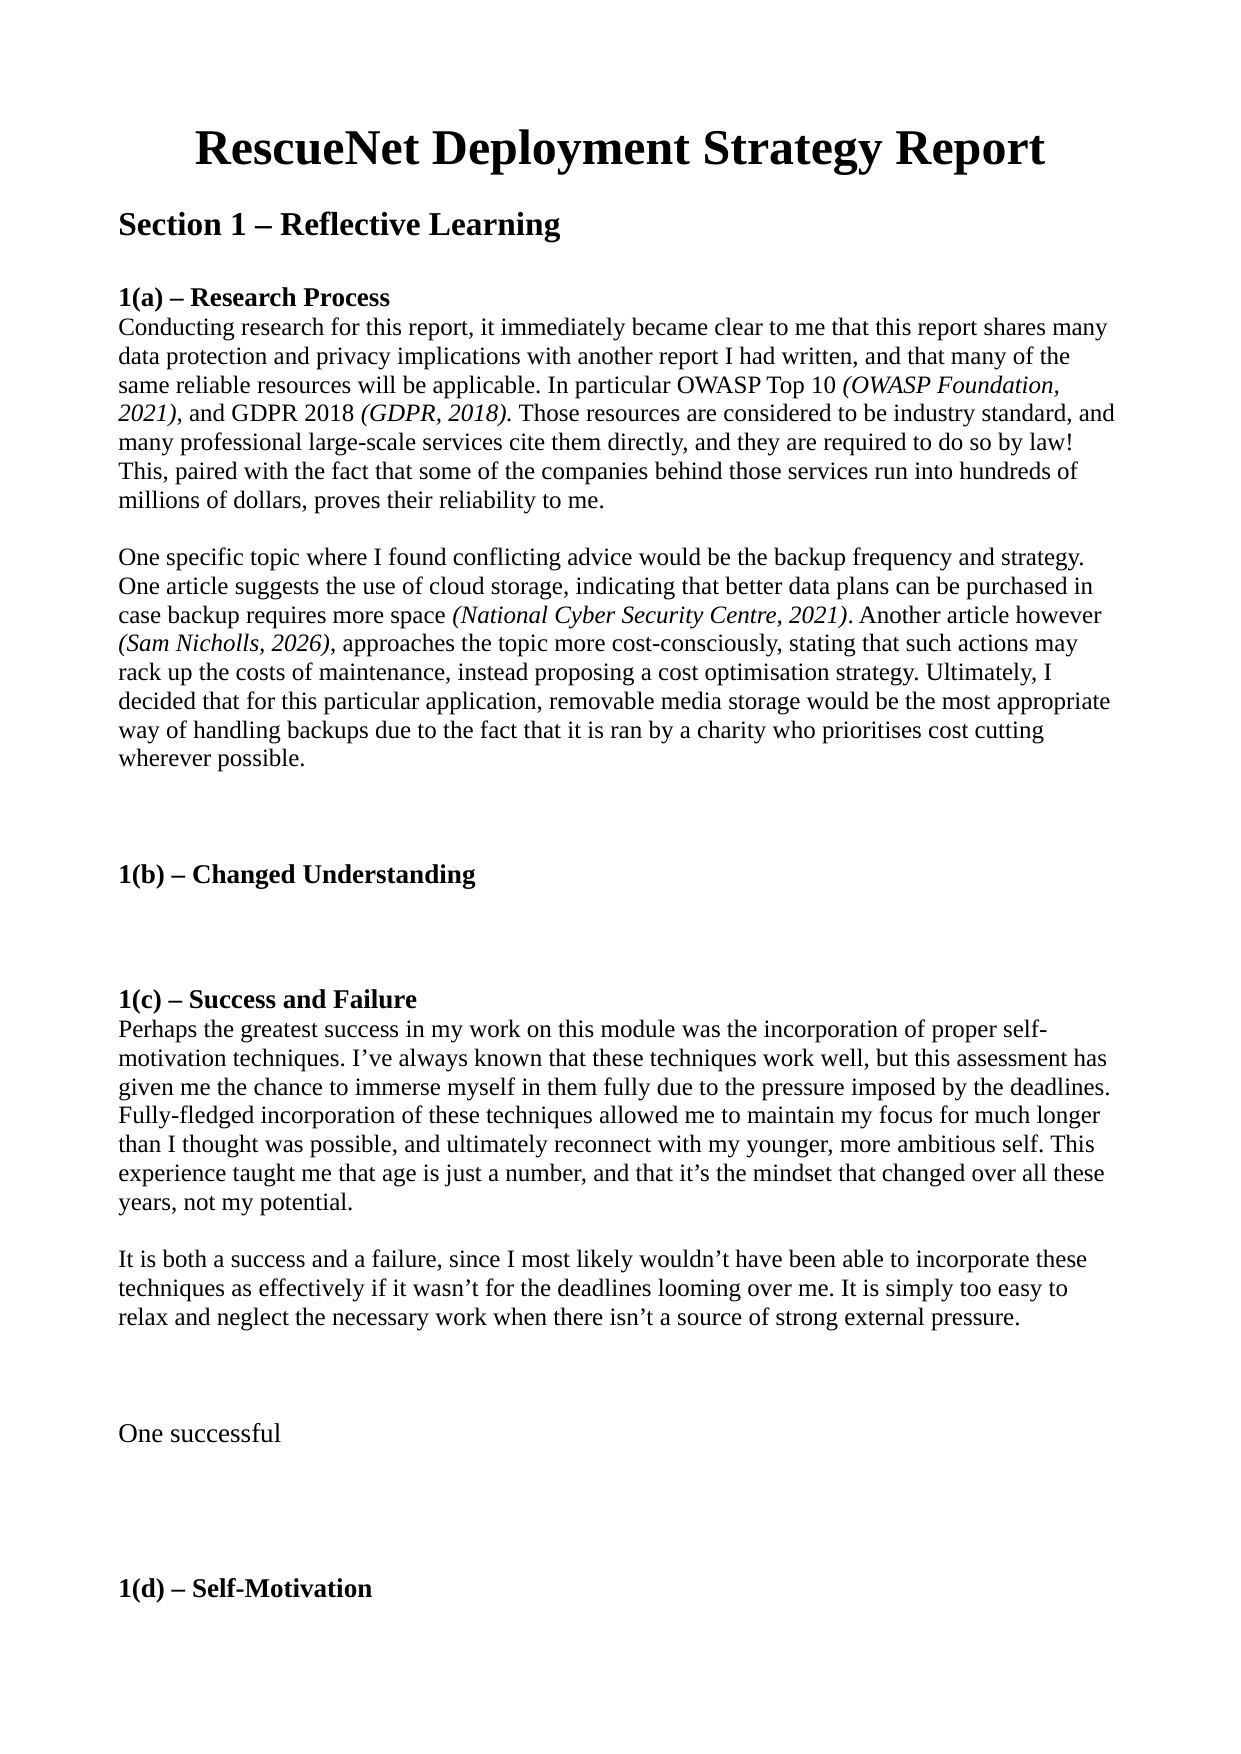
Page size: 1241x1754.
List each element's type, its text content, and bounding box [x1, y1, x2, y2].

text Conducting research for this report, it immediately became clear to me that this report shares many data protection and privacy implications with another report I had written, and that many of the same reliable resources will be applicable. In particular OWASP Top 10 (OWASP Foundation, 2021), and GDPR 2018 (GDPR, 2018). Those resources are considered to be industry standard, and many professional large-scale services cite them directly, and they are required to do so by law! [118, 312, 1122, 456]
text Perhaps the greatest success in my work on this module was the incorporation of proper self-motivation techniques. I’ve always known that these techniques work well, but this assessment has given me the chance to immerse myself in them fully due to the pressure imposed by the deadlines. Fully-fledged incorporation of these techniques allowed me to maintain my focus for much longer than I thought was possible, and ultimately reconnect with my younger, more ambitious self. This experience taught me that age is just a number, and that it’s the mindset that changed over all these years, not my potential. [118, 1014, 1122, 1215]
text This, paired with the fact that some of the companies behind those services run into hundreds of millions of dollars, proves their reliability to me. [118, 456, 1122, 513]
text One specific topic where I found conflicting advice would be the backup frequency and strategy. One article suggests the use of cloud storage, indicating that better data plans can be purchased in case backup requires more space (National Cyber Security Centre, 2021). Another article however (Sam Nicholls, 2026), approaches the topic more cost-consciously, stating that such actions may rack up the costs of maintenance, instead proposing a cost optimisation strategy. Ultimately, I decided that for this particular application, removable media storage would be the most appropriate way of handling backups due to the fact that it is ran by a charity who prioritises cost cutting wherever possible. [118, 542, 1122, 772]
text 1(d) – Self-Motivation [118, 1572, 1122, 1603]
text One successful [118, 1417, 1122, 1448]
text Section 1 – Reflective Learning [118, 204, 1122, 243]
text 1(a) – Research Process [118, 281, 1122, 312]
text 1(b) – Changed Understanding [118, 858, 1122, 889]
text 1(c) – Success and Failure [118, 983, 1122, 1014]
text RescueNet Deployment Strategy Report [118, 118, 1122, 176]
text It is both a success and a failure, since I most likely wouldn’t have been able to incorporate these techniques as effectively if it wasn’t for the deadlines looming over me. It is simply too easy to relax and neglect the necessary work when there isn’t a source of strong external pressure. [118, 1244, 1122, 1330]
